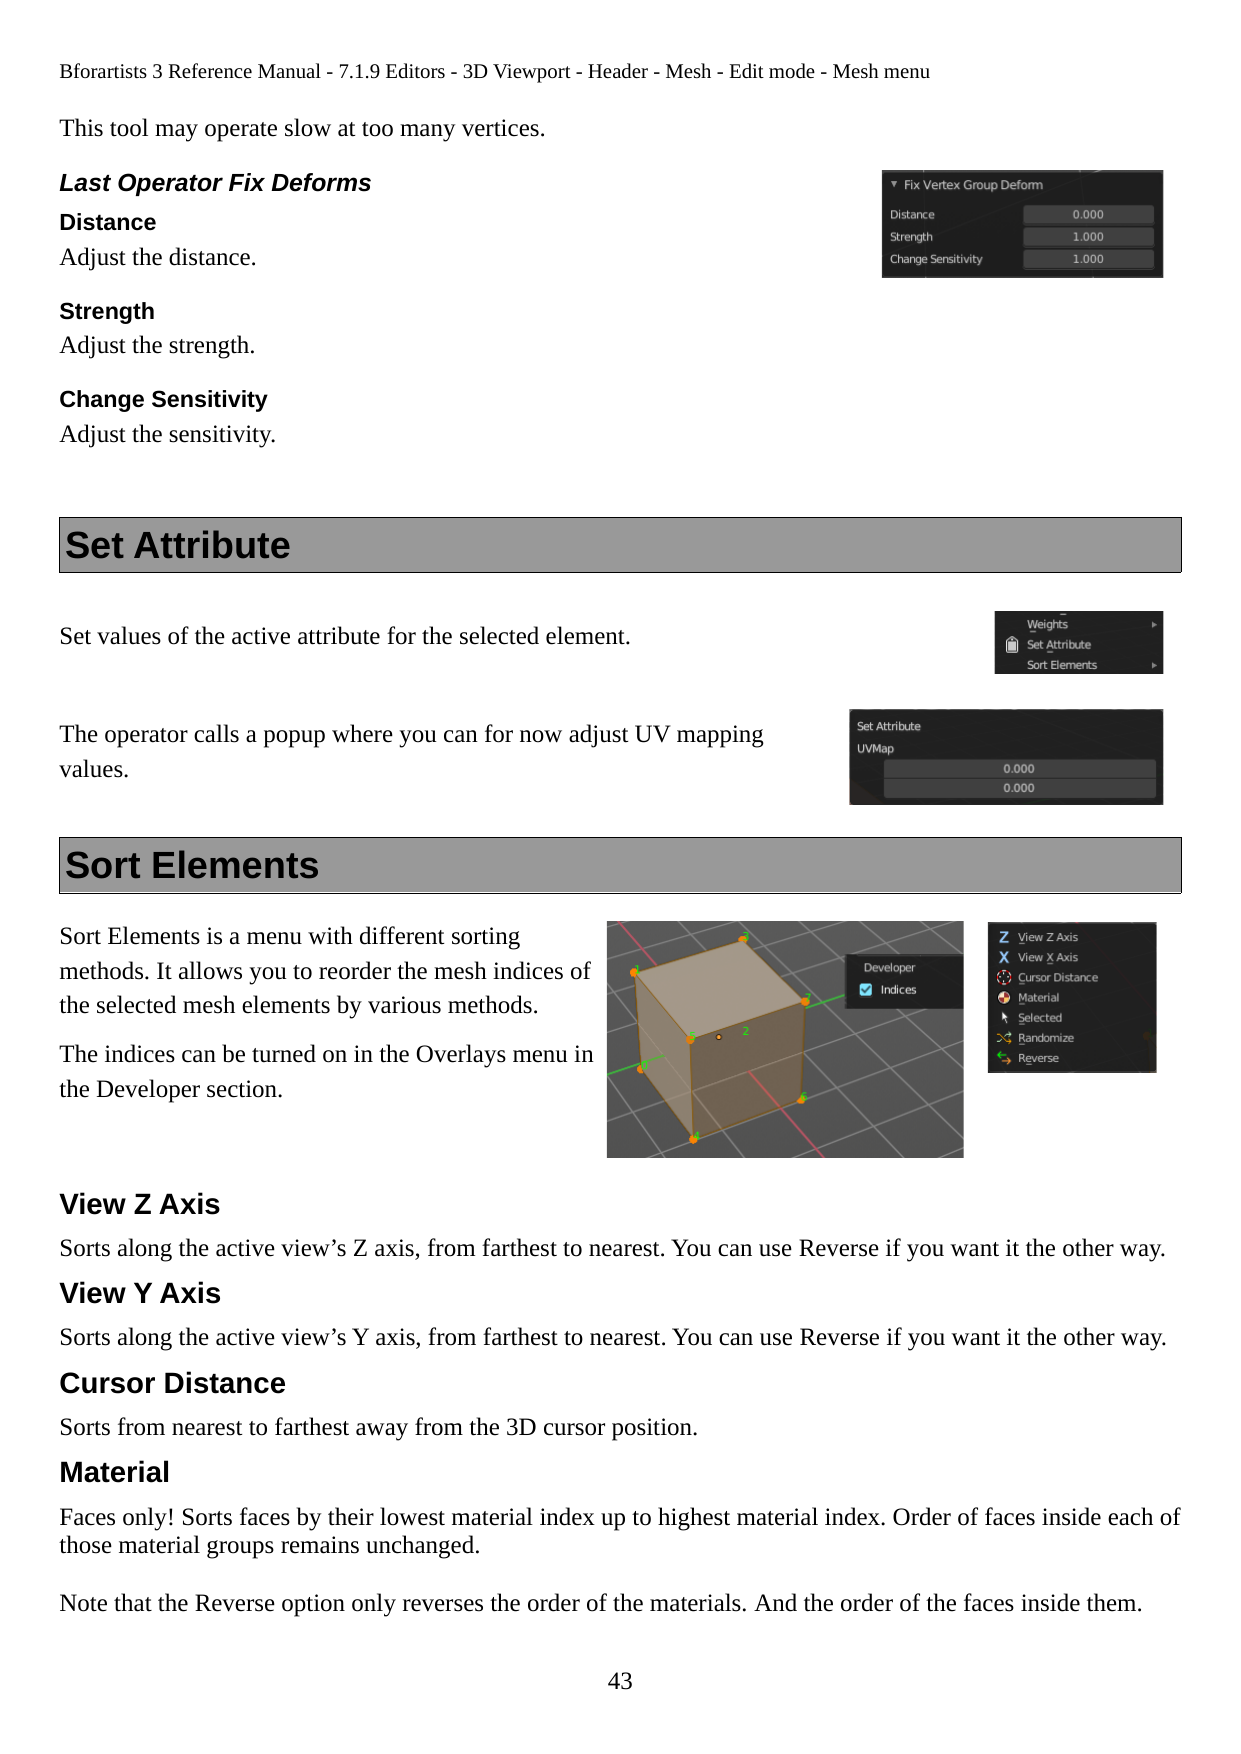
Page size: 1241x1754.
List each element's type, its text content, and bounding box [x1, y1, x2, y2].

text Adjust the distance. [59, 242, 881, 271]
subtitle Distance [59, 209, 881, 236]
text [1164, 242, 1181, 271]
list Sorts along the active view’s Z axis, from farthest to nearest. You can use Reverse if you want it the other way. [59, 1233, 1181, 1262]
list Faces only! Sorts faces by their lowest material index up to highest material index. Order of faces inside each of those material groups remains unchanged. [59, 1502, 1181, 1559]
picture [606, 921, 964, 1158]
text The indices can be turned on in the Overlays menu in the Developer section. [59, 1039, 606, 1103]
subtitle Material [59, 1455, 1181, 1489]
subtitle Strength [59, 297, 1181, 324]
list Sorts from nearest to farthest away from the 3D cursor position. [59, 1412, 1181, 1441]
picture [881, 170, 1164, 278]
text [964, 921, 1181, 1019]
picture [987, 922, 1157, 1073]
subtitle View Y Axis [59, 1276, 1181, 1310]
list Sorts along the active view’s Y axis, from farthest to nearest. You can use Reverse if you want it the other way. [59, 1322, 1181, 1351]
table_header Sort Elements [60, 838, 1181, 892]
picture [849, 709, 1164, 805]
text [964, 1039, 1181, 1103]
text Sort Elements is a menu with different sorting methods. It allows you to reorder the mesh indices of the selected mesh elements by various methods. [59, 921, 606, 1019]
text The operator calls a popup where you can for now adjust UV mapping values. [59, 719, 849, 782]
text Adjust the sensitivity. [59, 419, 1181, 447]
subtitle [1164, 209, 1181, 236]
subtitle Cursor Distance [59, 1366, 1181, 1399]
picture [994, 611, 1164, 674]
text Adjust the strength. [59, 330, 1181, 359]
list Note that the Reverse option only reverses the order of the materials. And the order of the faces inside them. [59, 1588, 1181, 1617]
subtitle Change Sensitivity [59, 386, 1181, 412]
text This tool may operate slow at too many vertices. [59, 113, 1181, 141]
subtitle Last Operator Fix Deforms [59, 168, 1181, 196]
subtitle View Z Axis [59, 1187, 1181, 1220]
table_header Set Attribute [60, 518, 1181, 572]
text Set values of the active attribute for the selected element. [59, 621, 994, 650]
